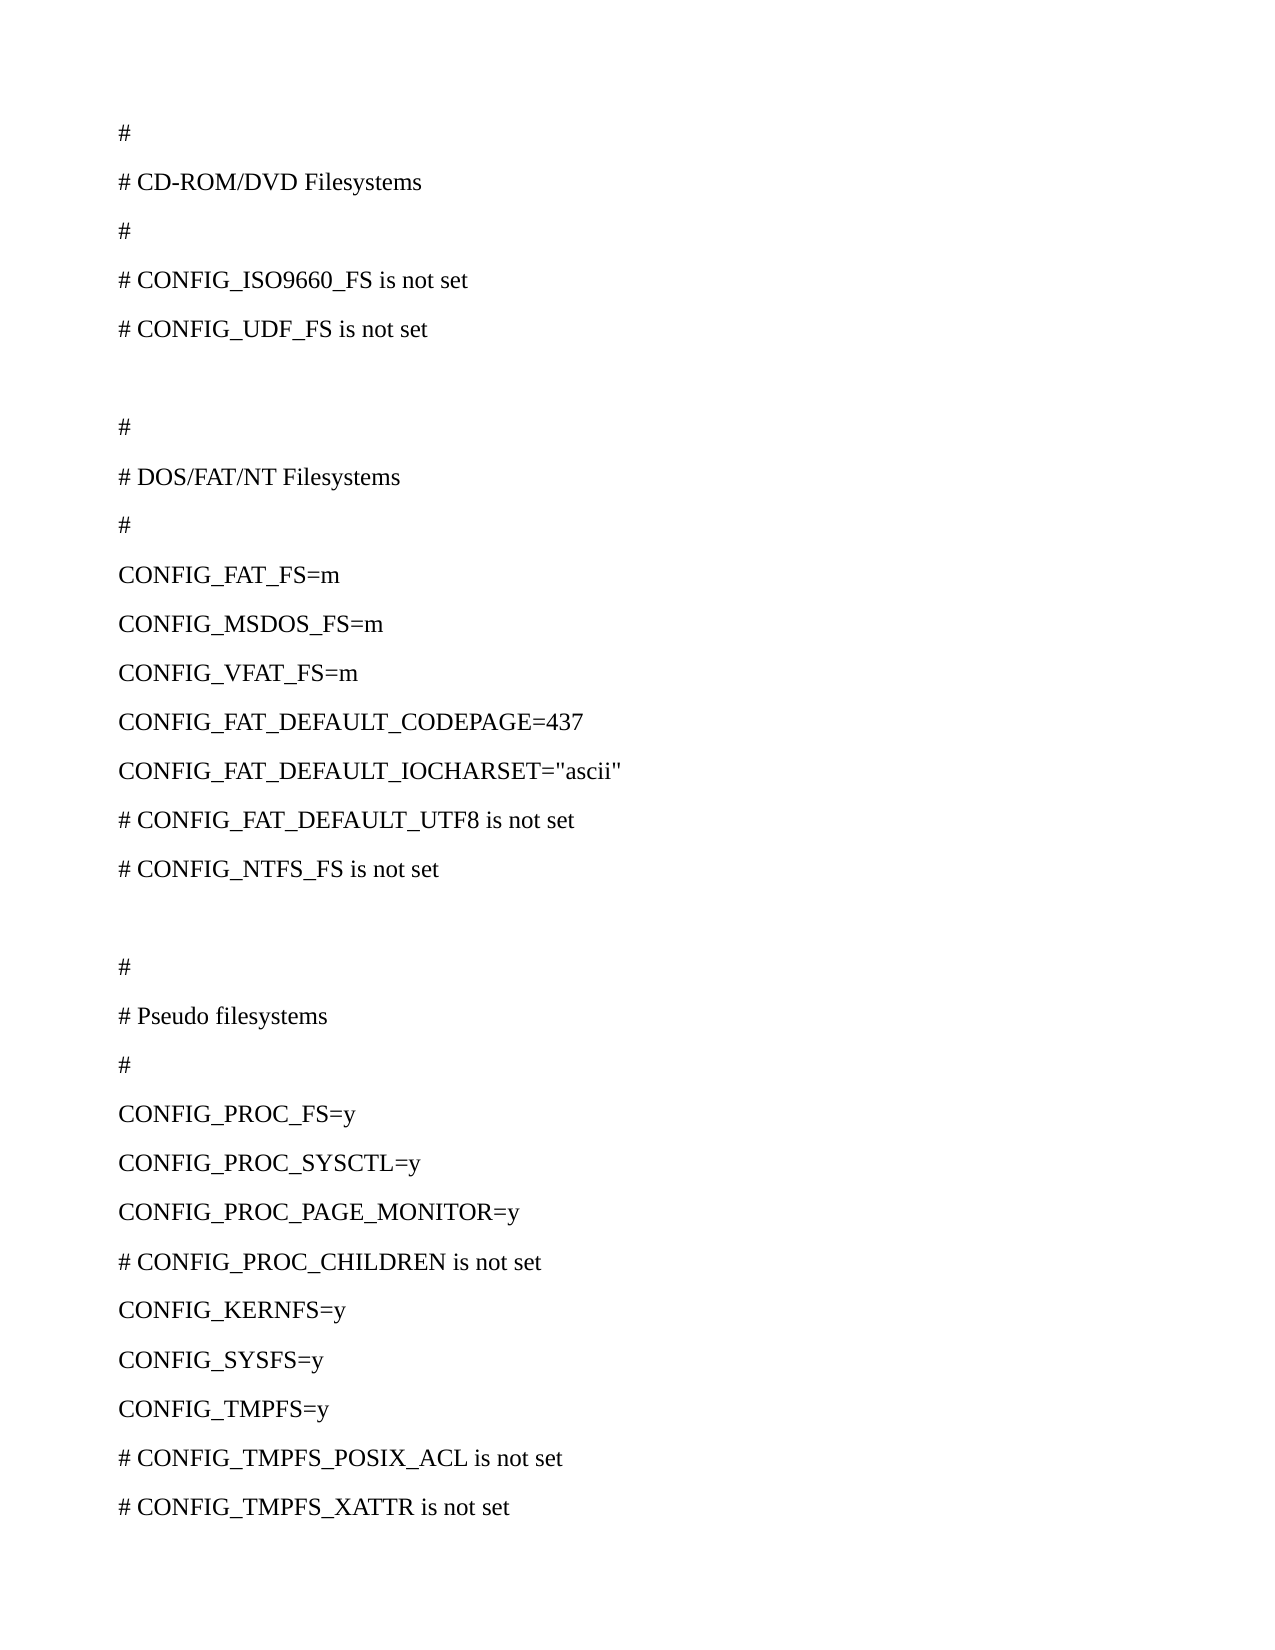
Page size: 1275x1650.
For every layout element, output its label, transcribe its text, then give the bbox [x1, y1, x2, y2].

text # CONFIG_FAT_DEFAULT_UTF8 is not set [118, 805, 1157, 834]
text # CONFIG_TMPFS_XATTR is not set [118, 1492, 1157, 1521]
text CONFIG_PROC_FS=y [118, 1099, 1157, 1128]
text CONFIG_KERNFS=y [118, 1296, 1157, 1324]
text # CONFIG_ISO9660_FS is not set [118, 265, 1157, 294]
text # DOS/FAT/NT Filesystems [118, 462, 1157, 490]
text CONFIG_FAT_DEFAULT_CODEPAGE=437 [118, 707, 1157, 736]
text # CONFIG_UDF_FS is not set [118, 314, 1157, 343]
text CONFIG_VFAT_FS=m [118, 658, 1157, 687]
text # CONFIG_TMPFS_POSIX_ACL is not set [118, 1443, 1157, 1472]
text # [118, 216, 1157, 245]
text CONFIG_MSDOS_FS=m [118, 609, 1157, 637]
text CONFIG_SYSFS=y [118, 1345, 1157, 1373]
text # [118, 412, 1157, 441]
text # [118, 511, 1157, 539]
text # [118, 118, 1157, 147]
text # [118, 952, 1157, 981]
text CONFIG_TMPFS=y [118, 1394, 1157, 1422]
text CONFIG_FAT_DEFAULT_IOCHARSET="ascii" [118, 756, 1157, 785]
text CONFIG_FAT_FS=m [118, 560, 1157, 588]
text # Pseudo filesystems [118, 1001, 1157, 1030]
text # CONFIG_PROC_CHILDREN is not set [118, 1247, 1157, 1275]
text # CONFIG_NTFS_FS is not set [118, 854, 1157, 883]
text # [118, 1050, 1157, 1079]
text # CD-ROM/DVD Filesystems [118, 167, 1157, 196]
text CONFIG_PROC_PAGE_MONITOR=y [118, 1197, 1157, 1226]
text CONFIG_PROC_SYSCTL=y [118, 1148, 1157, 1177]
